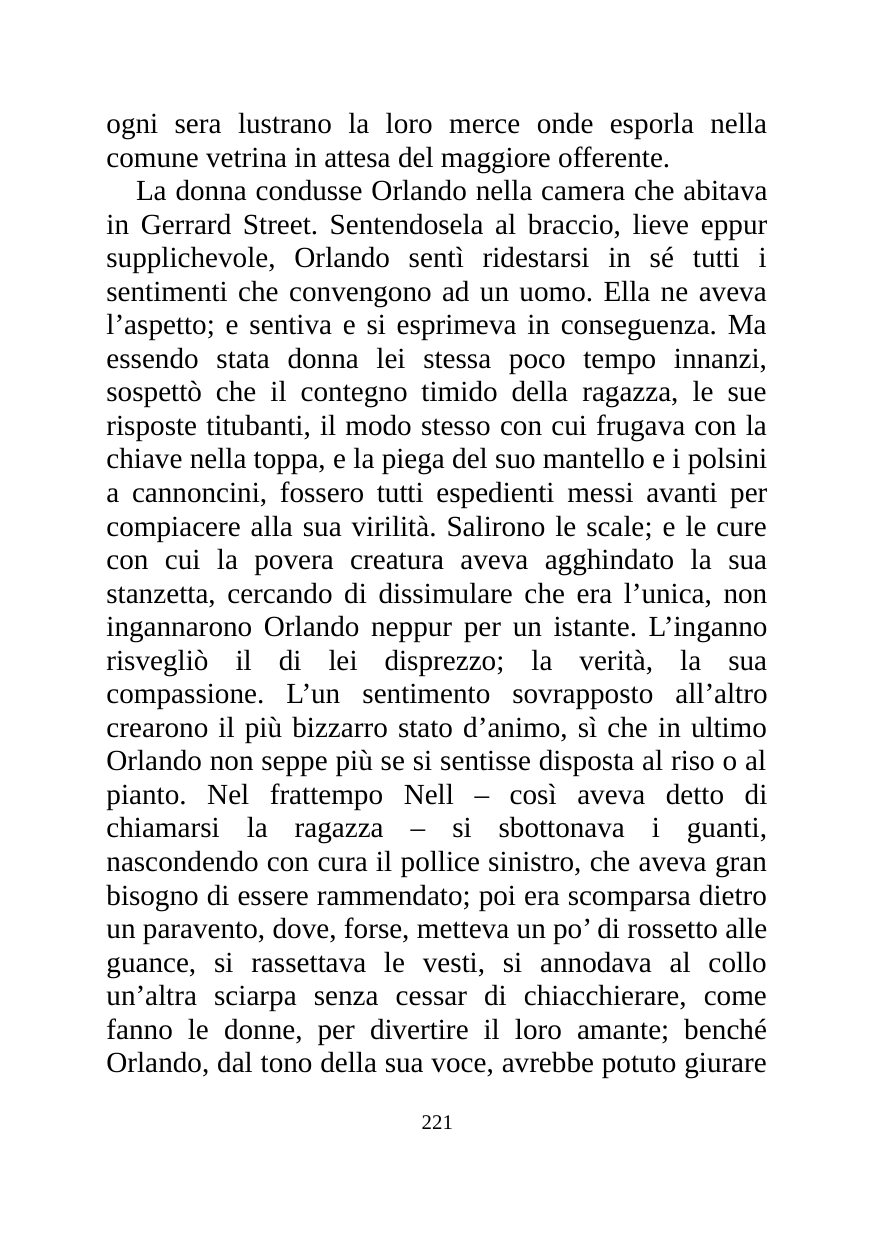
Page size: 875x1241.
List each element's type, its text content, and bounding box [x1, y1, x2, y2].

text La donna condusse Orlando nella camera che abitava in Gerrard Street. Sentendosela al braccio, lieve eppur supplichevole, Orlando sentì ridestarsi in sé tutti i sentimenti che convengono ad un uomo. Ella ne aveva l’aspetto; e sentiva e si esprimeva in conseguenza. Ma essendo stata donna lei stessa poco tempo innanzi, sospettò che il contegno timido della ragazza, le sue risposte titubanti, il modo stesso con cui frugava con la chiave nella toppa, e la piega del suo mantello e i polsini a cannoncini, fossero tutti espedienti messi avanti per compiacere alla sua virilità. Salirono le scale; e le cure con cui la povera creatura aveva agghindato la sua stanzetta, cercando di dissimulare che era l’unica, non ingannarono Orlando neppur per un istante. L’inganno risvegliò il di lei disprezzo; la verità, la sua compassione. L’un sentimento sovrapposto all’altro crearono il più bizzarro stato d’animo, sì che in ultimo Orlando non seppe più se si sentisse disposta al riso o al pianto. Nel frattempo Nell – così aveva detto di chiamarsi la ragazza – si sbottonava i guanti, nascondendo con cura il pollice sinistro, che aveva gran bisogno di essere rammendato; poi era scomparsa dietro un paravento, dove, forse, metteva un po’ di rossetto alle guance, si rassettava le vesti, si annodava al collo un’altra sciarpa senza cessar di chiacchierare, come fanno le donne, per divertire il loro amante; benché Orlando, dal tono della sua voce, avrebbe potuto giurare [106, 173, 768, 1079]
text ogni sera lustrano la loro merce onde esporla nella comune vetrina in attesa del maggiore offerente. [106, 106, 768, 173]
